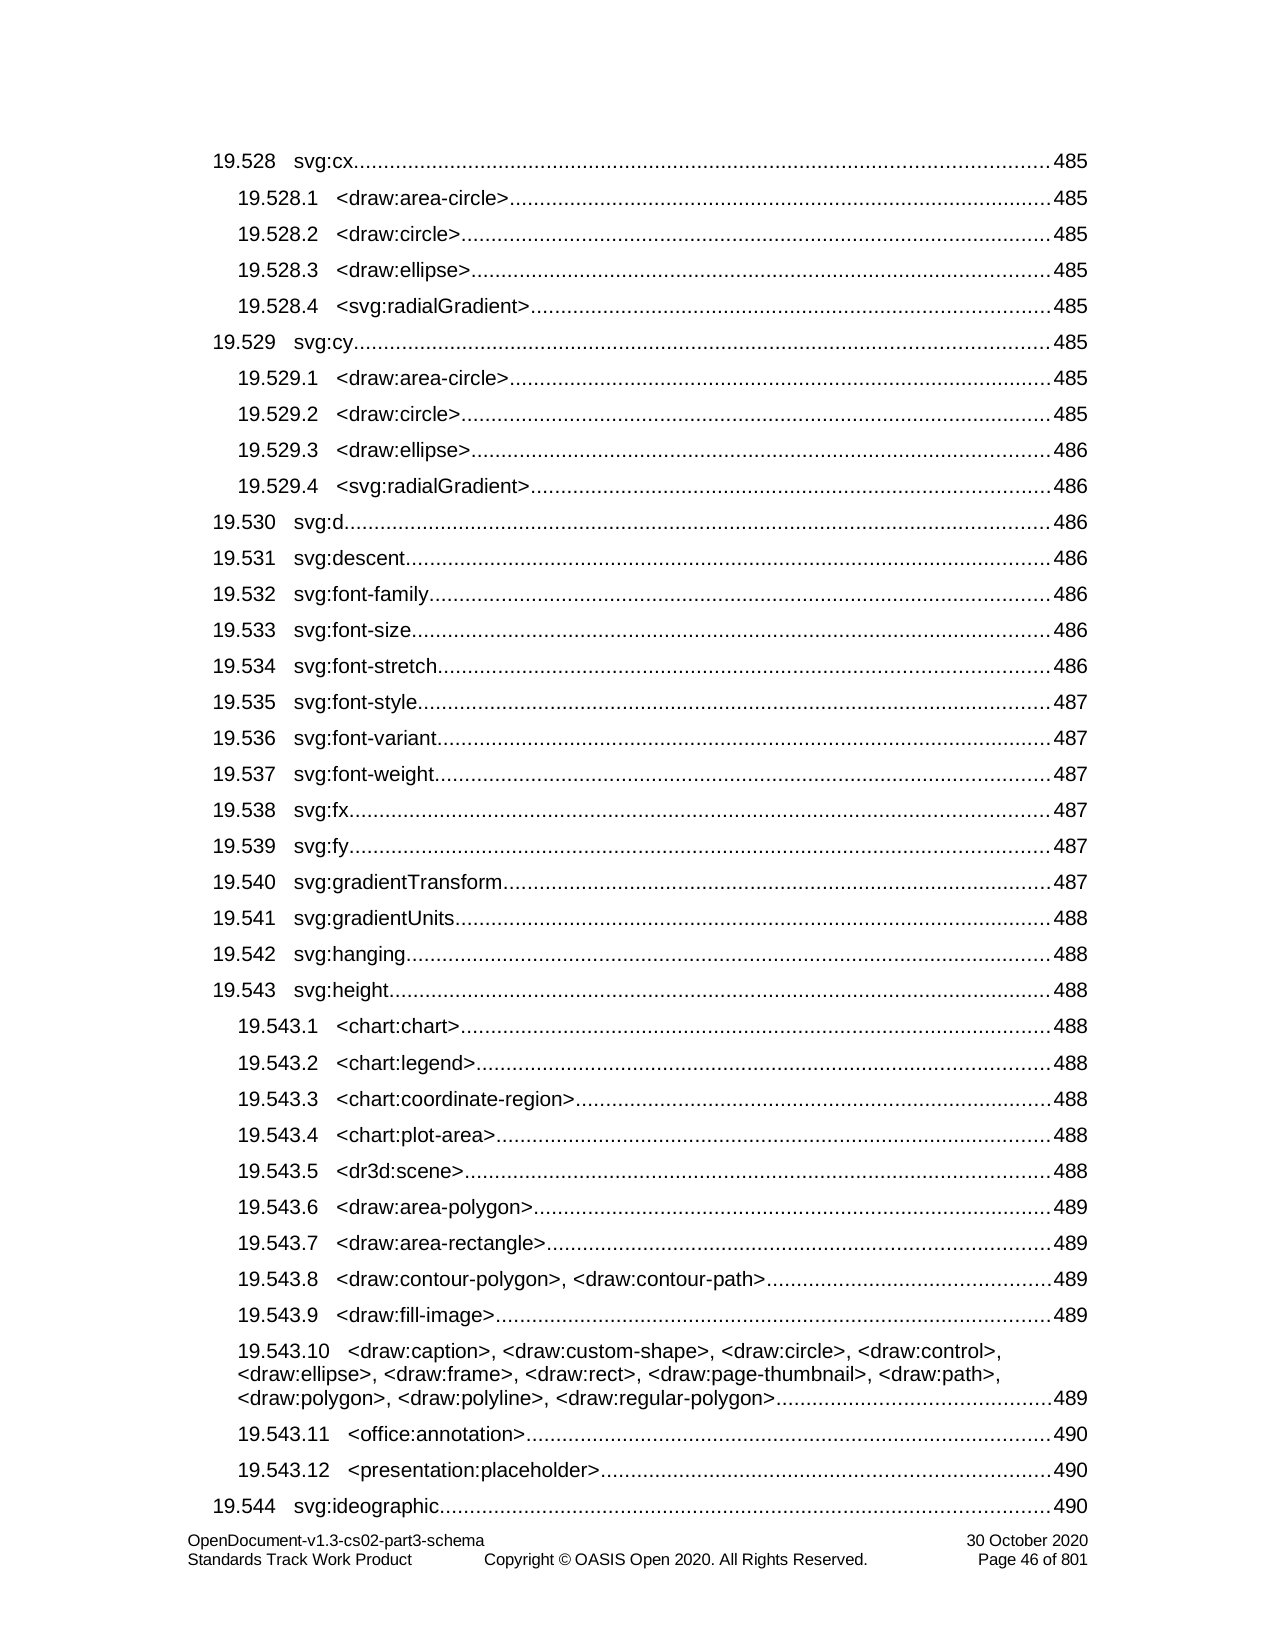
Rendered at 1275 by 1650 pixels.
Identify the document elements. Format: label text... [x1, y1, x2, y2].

text 19.529.3 <draw:ellipse> 486 [237, 438, 1088, 462]
text 19.543.5 <dr3d:scene> 488 [237, 1159, 1088, 1183]
text 19.543.6 <draw:area-polygon> 489 [237, 1195, 1088, 1219]
text 19.533 svg:font-size 486 [212, 618, 1088, 642]
text 19.532 svg:font-family 486 [212, 582, 1088, 606]
text 19.528.1 <draw:area-circle> 485 [237, 186, 1088, 209]
text 19.529.2 <draw:circle> 485 [237, 402, 1088, 426]
text 19.543.8 <draw:contour-polygon>, <draw:contour-path> 489 [237, 1267, 1088, 1291]
text 19.543.9 <draw:fill-image> 489 [237, 1303, 1088, 1327]
text 19.528.3 <draw:ellipse> 485 [237, 258, 1088, 282]
text 19.535 svg:font-style 487 [212, 691, 1088, 714]
text 19.541 svg:gradientUnits 488 [212, 907, 1088, 930]
text 19.528 svg:cx 485 [212, 150, 1088, 173]
text 19.538 svg:fx 487 [212, 799, 1088, 822]
text 19.543.3 <chart:coordinate-region> 488 [237, 1087, 1088, 1111]
text 19.543.4 <chart:plot-area> 488 [237, 1123, 1088, 1147]
text 19.544 svg:ideographic 490 [212, 1494, 1088, 1518]
text 19.537 svg:font-weight 487 [212, 763, 1088, 786]
text 19.542 svg:hanging 488 [212, 943, 1088, 966]
text 19.543.10 <draw:caption>, <draw:custom-shape>, <draw:circle>, <draw:control>, <draw:ellipse>, <draw:frame>, <draw:rect>, <draw:page-thumbnail>, <draw:path>, <draw:polygon>, <draw:polyline>, <draw:regular-polygon> 489 [237, 1339, 1088, 1410]
text 19.539 svg:fy 487 [212, 835, 1088, 858]
text 19.543.7 <draw:area-rectangle> 489 [237, 1231, 1088, 1255]
text 19.543.1 <chart:chart> 488 [237, 1015, 1088, 1038]
text 19.529.1 <draw:area-circle> 485 [237, 366, 1088, 390]
text 19.531 svg:descent 486 [212, 546, 1088, 570]
text 19.529.4 <svg:radialGradient> 486 [237, 474, 1088, 498]
text 19.528.2 <draw:circle> 485 [237, 222, 1088, 246]
text 19.536 svg:font-variant 487 [212, 727, 1088, 750]
text 19.543.2 <chart:legend> 488 [237, 1051, 1088, 1074]
text 19.543.12 <presentation:placeholder> 490 [237, 1458, 1088, 1482]
text 19.528.4 <svg:radialGradient> 485 [237, 294, 1088, 318]
text 19.529 svg:cy 485 [212, 330, 1088, 354]
text 19.543.11 <office:annotation> 490 [237, 1422, 1088, 1446]
text 19.530 svg:d 486 [212, 510, 1088, 534]
text 19.543 svg:height 488 [212, 979, 1088, 1002]
text 19.540 svg:gradientTransform 487 [212, 871, 1088, 894]
text 19.534 svg:font-stretch 486 [212, 654, 1088, 678]
